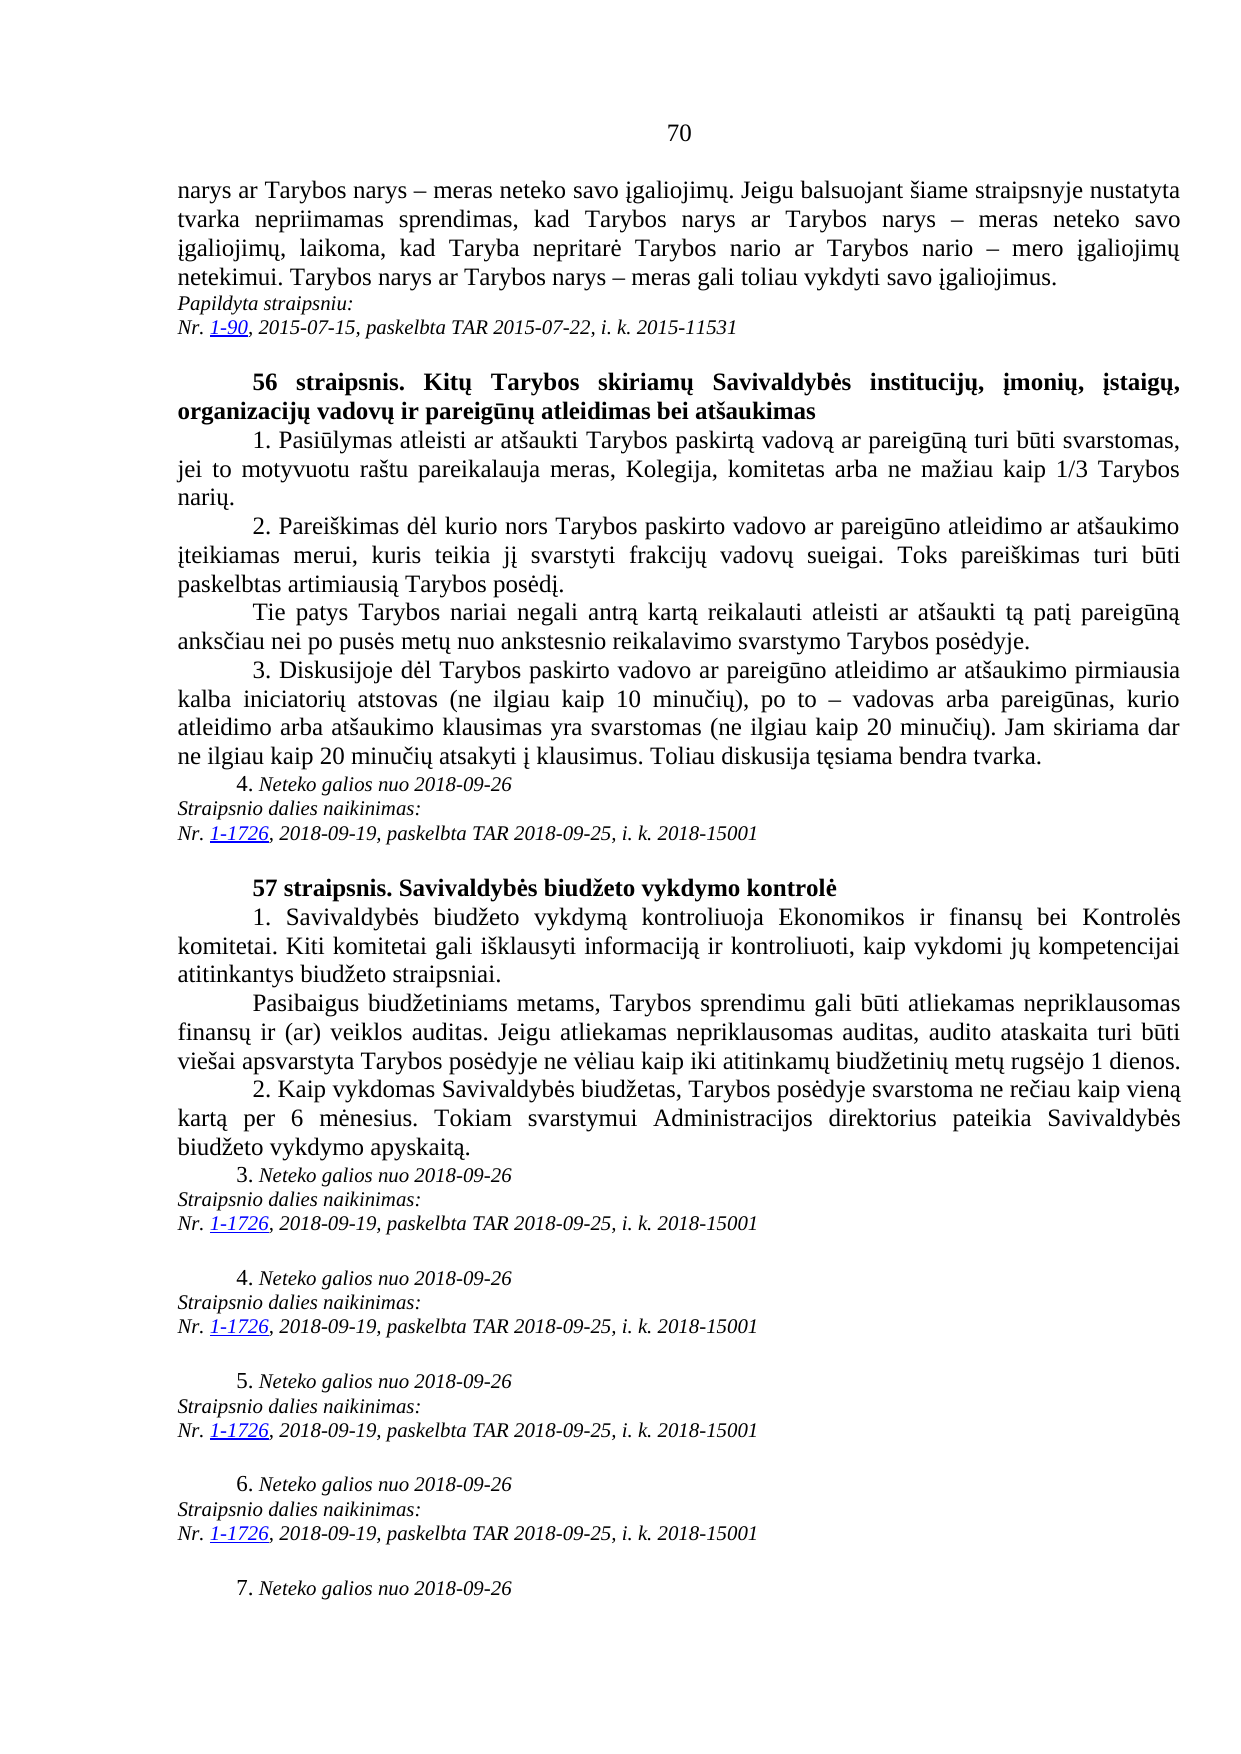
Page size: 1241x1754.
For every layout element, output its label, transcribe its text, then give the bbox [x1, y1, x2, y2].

text Nr. 1-1726, 2018-09-19, paskelbta TAR 2018-09-25, i. k. 2018-15001 [177, 1314, 1181, 1338]
text Nr. 1-1726, 2018-09-19, paskelbta TAR 2018-09-25, i. k. 2018-15001 [177, 1521, 1181, 1545]
text Straipsnio dalies naikinimas: [177, 1393, 1181, 1418]
text 4. Neteko galios nuo 2018-09-26 [177, 1264, 1181, 1290]
text Straipsnio dalies naikinimas: [177, 1497, 1181, 1521]
text 1. Pasiūlymas atleisti ar atšaukti Tarybos paskirtą vadovą ar pareigūną turi būti svarstomas, jei to motyvuotu raštu pareikalauja meras, Kolegija, komitetas arba ne mažiau kaip 1/3 Tarybos narių. [177, 425, 1181, 511]
text Pasibaigus biudžetiniams metams, Tarybos sprendimu gali būti atliekamas nepriklausomas finansų ir (ar) veiklos auditas. Jeigu atliekamas nepriklausomas auditas, audito ataskaita turi būti viešai apsvarstyta Tarybos posėdyje ne vėliau kaip iki atitinkamų biudžetinių metų rugsėjo 1 dienos. [177, 988, 1181, 1074]
text 4. Neteko galios nuo 2018-09-26 [177, 770, 1181, 796]
text 57 straipsnis. Savivaldybės biudžeto vykdymo kontrolė [177, 873, 1181, 902]
text Papildyta straipsniu: [177, 291, 1181, 315]
text 2. Pareiškimas dėl kurio nors Tarybos paskirto vadovo ar pareigūno atleidimo ar atšaukimo įteikiamas merui, kuris teikia jį svarstyti frakcijų vadovų sueigai. Toks pareiškimas turi būti paskelbtas artimiausią Tarybos posėdį. [177, 511, 1181, 597]
text Nr. 1-1726, 2018-09-19, paskelbta TAR 2018-09-25, i. k. 2018-15001 [177, 1211, 1181, 1235]
text 56 straipsnis. Kitų Tarybos skiriamų Savivaldybės institucijų, įmonių, įstaigų, organizacijų vadovų ir pareigūnų atleidimas bei atšaukimas [177, 367, 1181, 425]
text Straipsnio dalies naikinimas: [177, 796, 1181, 820]
text 1. Savivaldybės biudžeto vykdymą kontroliuoja Ekonomikos ir finansų bei Kontrolės komitetai. Kiti komitetai gali išklausyti informaciją ir kontroliuoti, kaip vykdomi jų kompetencijai atitinkantys biudžeto straipsniai. [177, 902, 1181, 988]
text 3. Neteko galios nuo 2018-09-26 [177, 1161, 1181, 1187]
text 7. Neteko galios nuo 2018-09-26 [177, 1574, 1181, 1600]
text 6. Neteko galios nuo 2018-09-26 [177, 1470, 1181, 1497]
text Straipsnio dalies naikinimas: [177, 1187, 1181, 1211]
text Tie patys Tarybos nariai negali antrą kartą reikalauti atleisti ar atšaukti tą patį pareigūną anksčiau nei po pusės metų nuo ankstesnio reikalavimo svarstymo Tarybos posėdyje. [177, 597, 1181, 655]
text Nr. 1-1726, 2018-09-19, paskelbta TAR 2018-09-25, i. k. 2018-15001 [177, 1418, 1181, 1442]
text narys ar Tarybos narys – meras neteko savo įgaliojimų. Jeigu balsuojant šiame straipsnyje nustatyta tvarka nepriimamas sprendimas, kad Tarybos narys ar Tarybos narys – meras neteko savo įgaliojimų, laikoma, kad Taryba nepritarė Tarybos nario ar Tarybos nario – mero įgaliojimų netekimui. Tarybos narys ar Tarybos narys – meras gali toliau vykdyti savo įgaliojimus. [177, 176, 1181, 291]
text Nr. 1-90, 2015-07-15, paskelbta TAR 2015-07-22, i. k. 2015-11531 [177, 315, 1181, 339]
text 3. Diskusijoje dėl Tarybos paskirto vadovo ar pareigūno atleidimo ar atšaukimo pirmiausia kalba iniciatorių atstovas (ne ilgiau kaip 10 minučių), po to – vadovas arba pareigūnas, kurio atleidimo arba atšaukimo klausimas yra svarstomas (ne ilgiau kaip 20 minučių). Jam skiriama dar ne ilgiau kaip 20 minučių atsakyti į klausimus. Toliau diskusija tęsiama bendra tvarka. [177, 655, 1181, 770]
text Nr. 1-1726, 2018-09-19, paskelbta TAR 2018-09-25, i. k. 2018-15001 [177, 820, 1181, 844]
text 2. Kaip vykdomas Savivaldybės biudžetas, Tarybos posėdyje svarstoma ne rečiau kaip vieną kartą per 6 mėnesius. Tokiam svarstymui Administracijos direktorius pateikia Savivaldybės biudžeto vykdymo apyskaitą. [177, 1074, 1181, 1161]
text Straipsnio dalies naikinimas: [177, 1290, 1181, 1314]
text 5. Neteko galios nuo 2018-09-26 [177, 1367, 1181, 1393]
